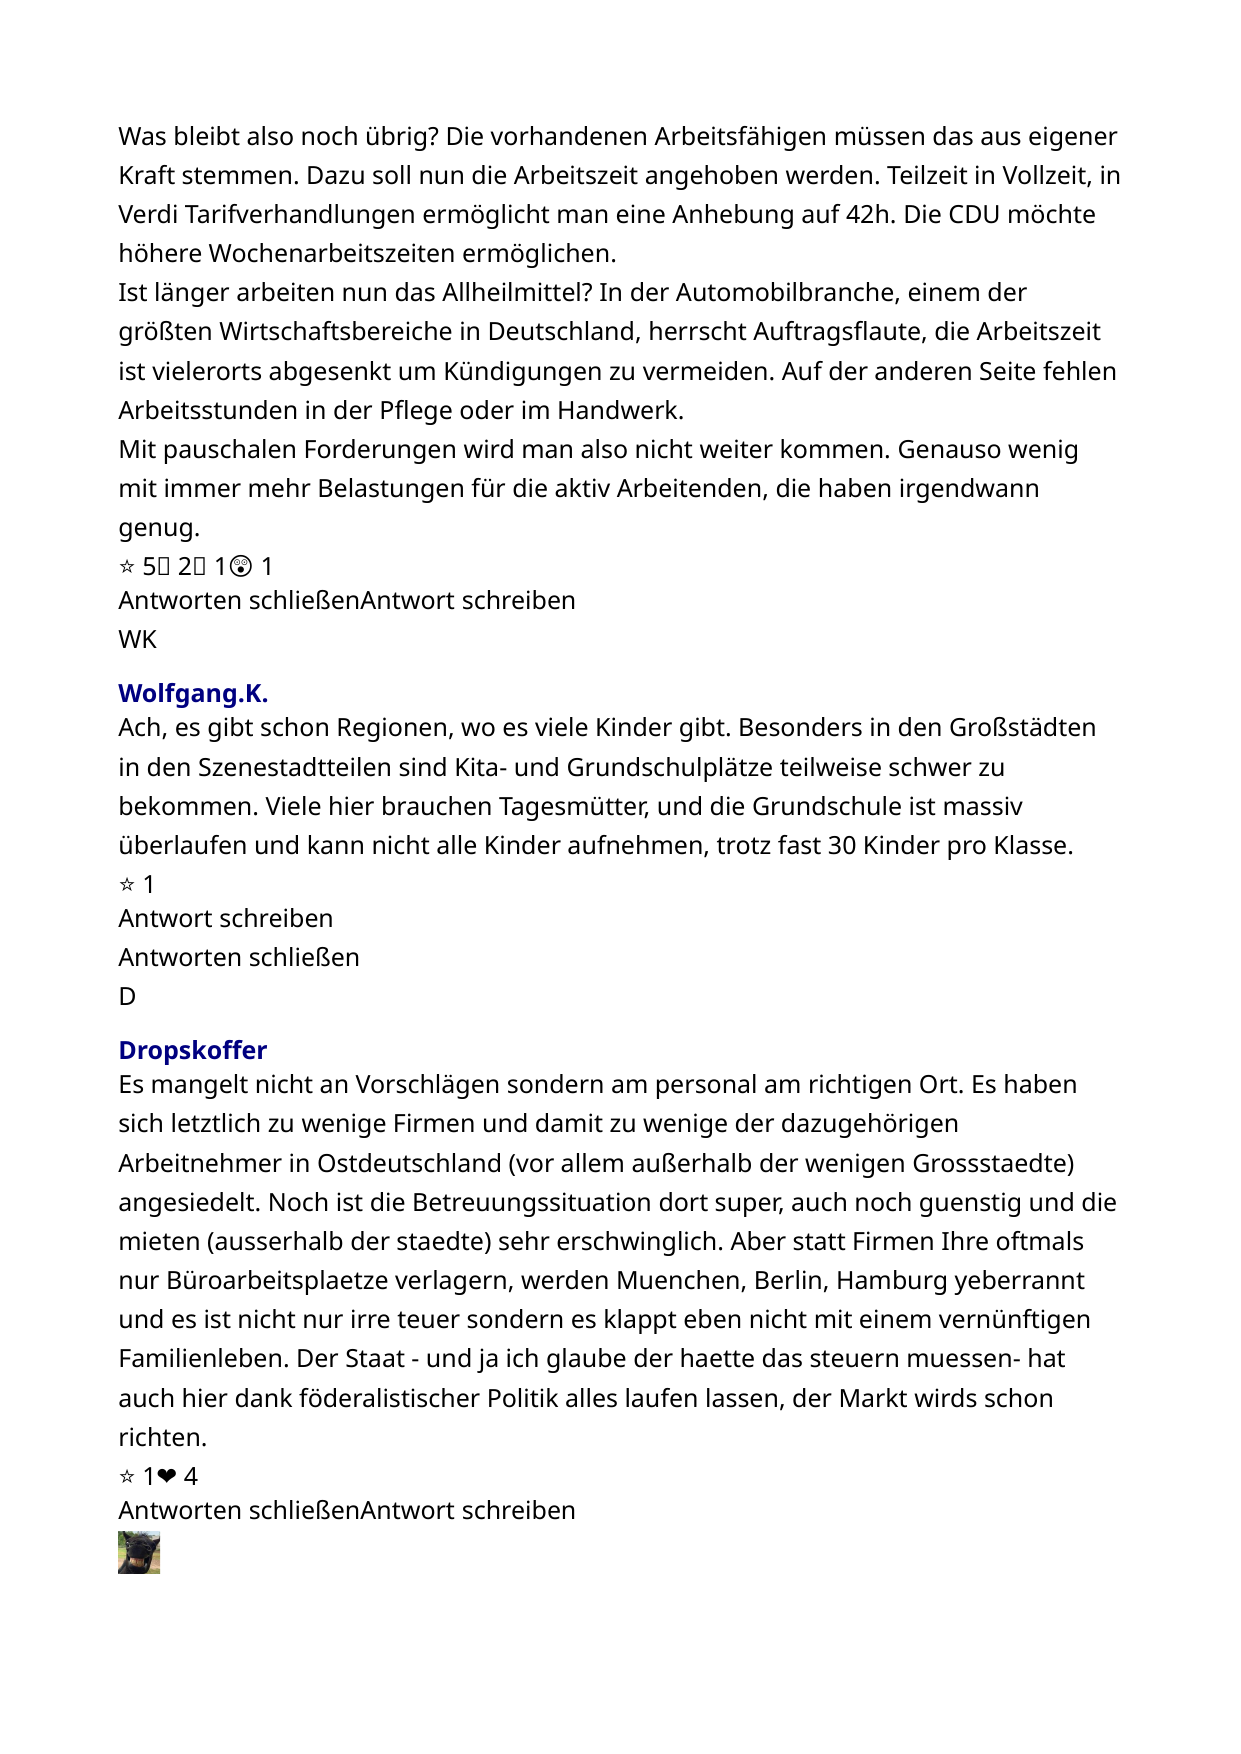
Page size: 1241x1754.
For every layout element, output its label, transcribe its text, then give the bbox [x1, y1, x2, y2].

text Mit pauschalen Forderungen wird man also nicht weiter kommen. Genauso wenig mit immer mehr Belastungen für die aktiv Arbeitenden, die haben irgendwann genug. [118, 431, 1122, 544]
subtitle Wolfgang.K. [118, 676, 1122, 710]
text Antworten schließenAntwort schreiben [118, 1493, 1122, 1527]
text Es mangelt nicht an Vorschlägen sondern am personal am richtigen Ort. Es haben sich letztlich zu wenige Firmen und damit zu wenige der dazugehörigen Arbeitnehmer in Ostdeutschland (vor allem außerhalb der wenigen Grossstaedte) angesiedelt. Noch ist die Betreuungssituation dort super, auch noch guenstig und die mieten (ausserhalb der staedte) sehr erschwinglich. Aber statt Firmen Ihre oftmals nur Büroarbeitsplaetze verlagern, werden Muenchen, Berlin, Hamburg yeberrannt und es ist nicht nur irre teuer sondern es klappt eben nicht mit einem vernünftigen Familienleben. Der Staat - und ja ich glaube der haette das steuern muessen- hat auch hier dank föderalistischer Politik alles laufen lassen, der Markt wirds schon richten. [118, 1067, 1122, 1453]
text WK [118, 622, 1122, 656]
text ⭐️ 5🙁 2🤨 1😲 1 [118, 549, 1122, 583]
text Antworten schließenAntwort schreiben [118, 583, 1122, 617]
text Ach, es gibt schon Regionen, wo es viele Kinder gibt. Besonders in den Großstädten in den Szenestadtteilen sind Kita- und Grundschulplätze teilweise schwer zu bekommen. Viele hier brauchen Tagesmütter, und die Grundschule ist massiv überlaufen und kann nicht alle Kinder aufnehmen, trotz fast 30 Kinder pro Klasse. [118, 710, 1122, 862]
text Was bleibt also noch übrig? Die vorhandenen Arbeitsfähigen müssen das aus eigener Kraft stemmen. Dazu soll nun die Arbeitszeit angehoben werden. Teilzeit in Vollzeit, in Verdi Tarifverhandlungen ermöglicht man eine Anhebung auf 42h. Die CDU möchte höhere Wochenarbeitszeiten ermöglichen. [118, 118, 1122, 270]
subtitle Dropskoffer [118, 1033, 1122, 1067]
picture [118, 1531, 161, 1574]
text Ist länger arbeiten nun das Allheilmittel? In der Automobilbranche, einem der größten Wirtschaftsbereiche in Deutschland, herrscht Auftragsflaute, die Arbeitszeit ist vielerorts abgesenkt um Kündigungen zu vermeiden. Auf der anderen Seite fehlen Arbeitsstunden in der Pflege oder im Handwerk. [118, 275, 1122, 426]
text D [118, 979, 1122, 1013]
text Antwort schreiben [118, 901, 1122, 935]
text ⭐️ 1❤️ 4 [118, 1458, 1122, 1493]
text ⭐️ 1 [118, 867, 1122, 901]
text Antworten schließen [118, 940, 1122, 974]
